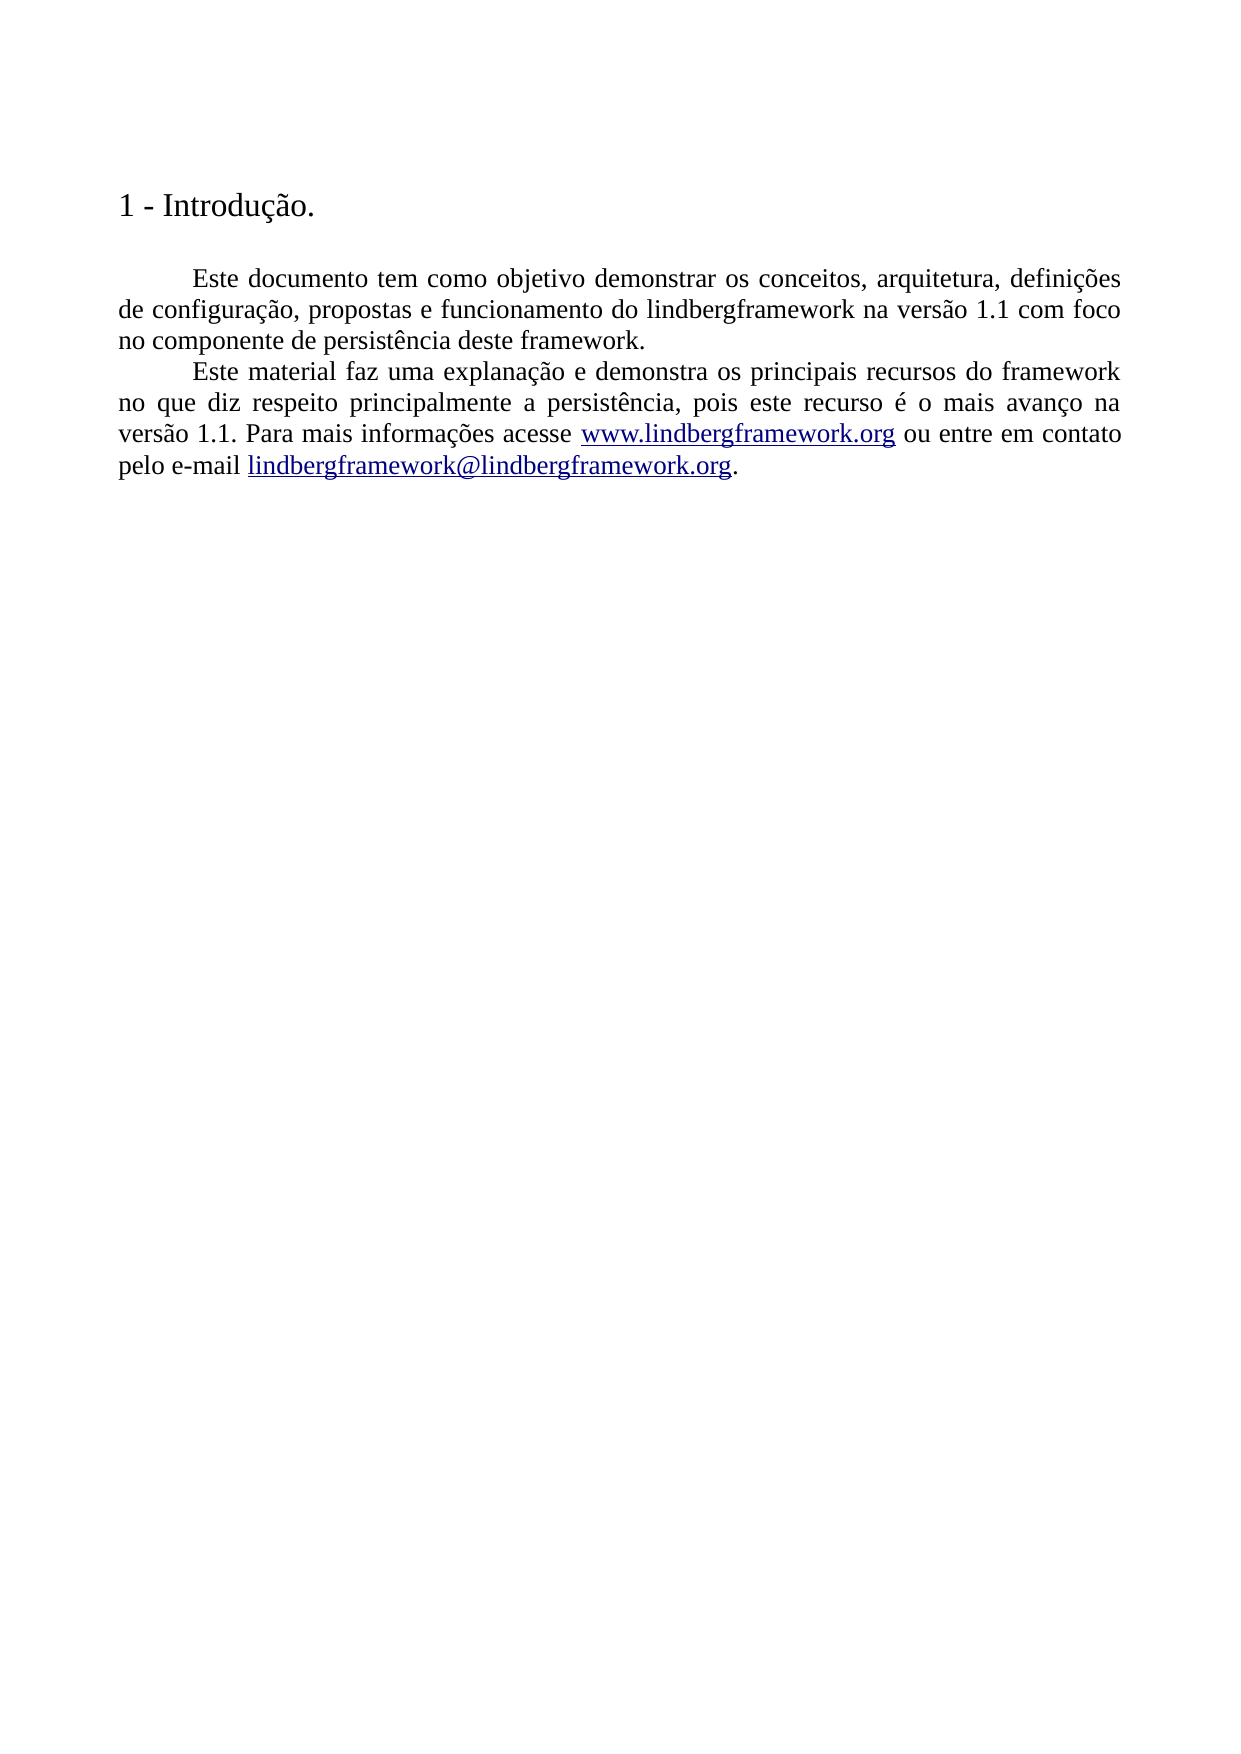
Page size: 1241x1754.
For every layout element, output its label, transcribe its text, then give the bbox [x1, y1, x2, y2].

text 1 - Introdução. [118, 185, 1122, 223]
text Este material faz uma explanação e demonstra os principais recursos do framework no que diz respeito principalmente a persistência, pois este recurso é o mais avanço na versão 1.1. Para mais informações acesse www.lindbergframework.org ou entre em contato pelo e-mail lindbergframework@lindbergframework.org. [118, 355, 1122, 480]
text Este documento tem como objetivo demonstrar os conceitos, arquitetura, definições de configuração, propostas e funcionamento do lindbergframework na versão 1.1 com foco no componente de persistência deste framework. [118, 262, 1122, 355]
